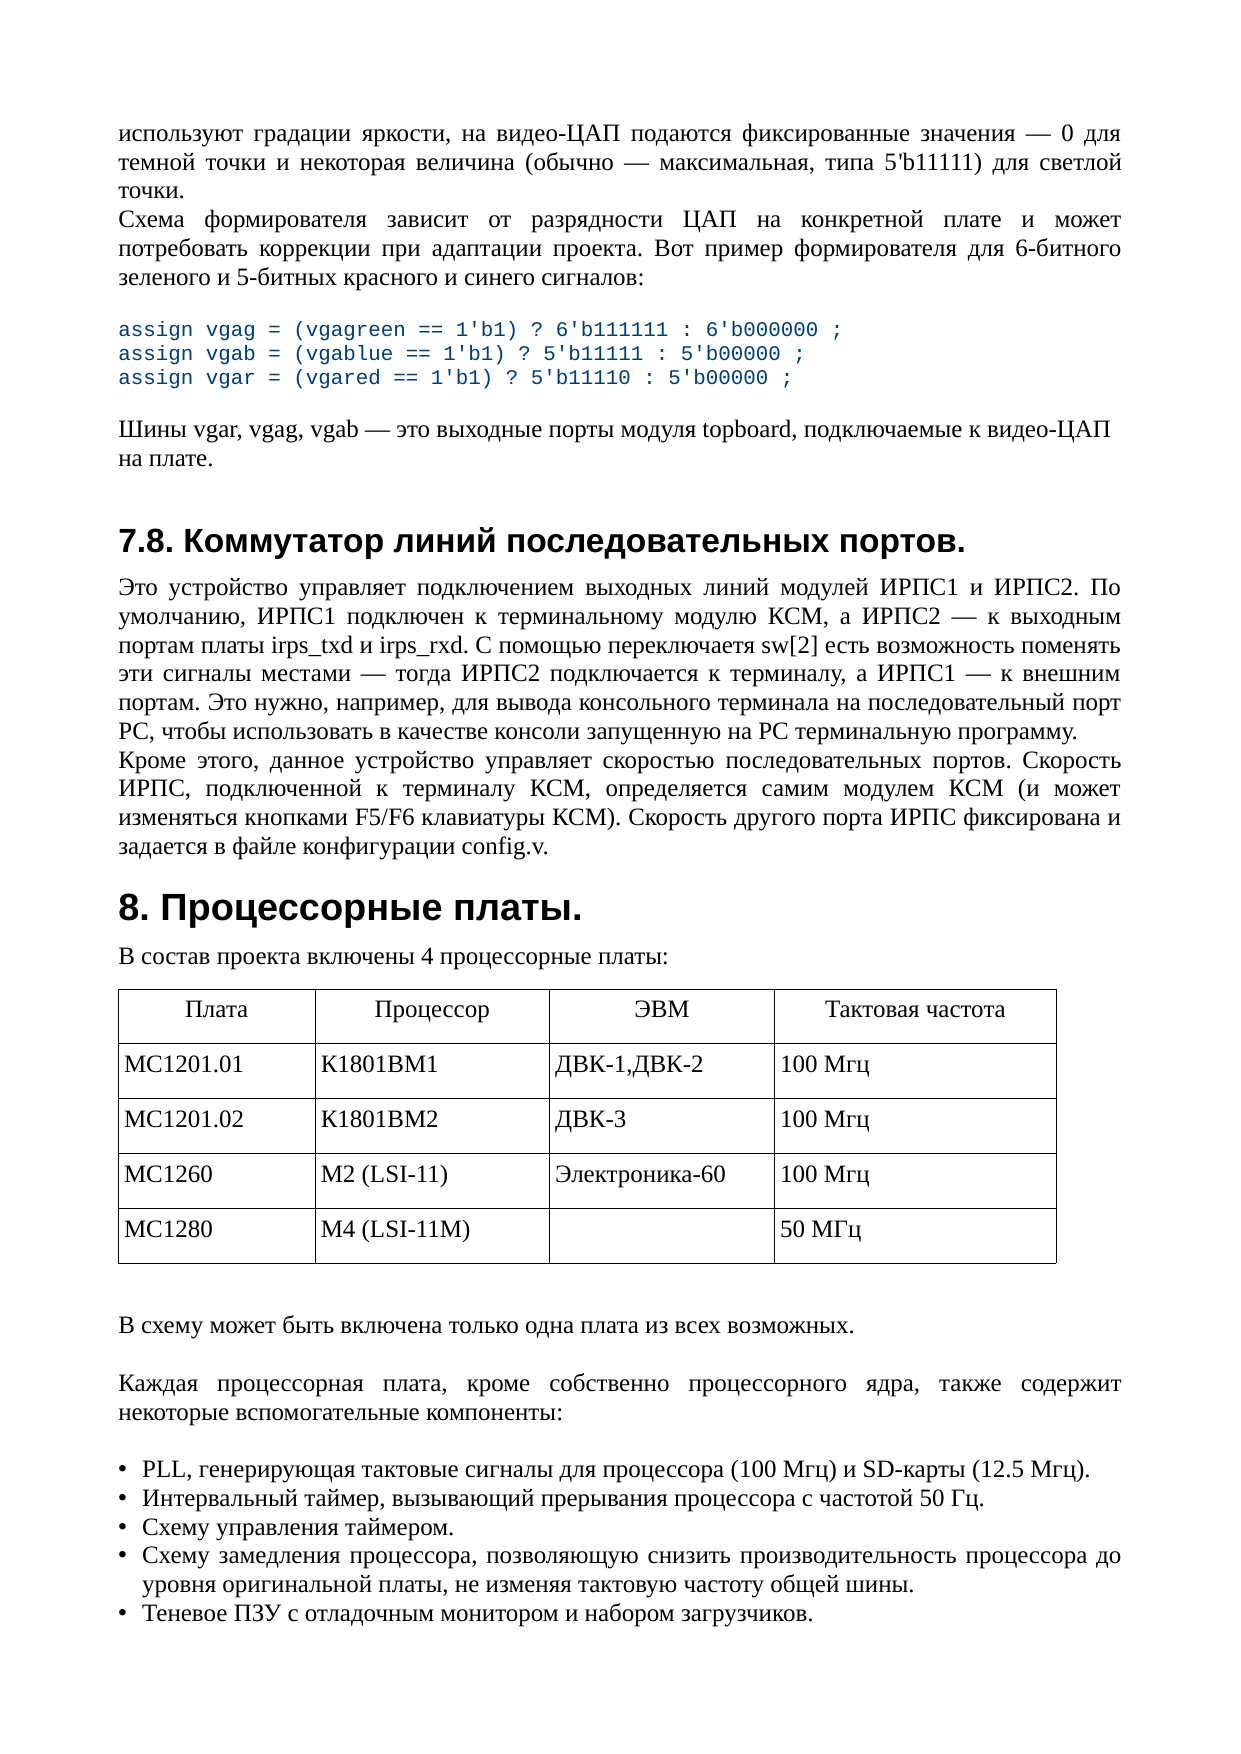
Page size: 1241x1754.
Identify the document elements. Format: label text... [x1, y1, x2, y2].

list PLL, генерирующая тактовые сигналы для процессора (100 Мгц) и SD-карты (12.5 Мгц). [118, 1454, 1122, 1483]
text Это устройство управляет подключением выходных линий модулей ИРПС1 и ИРПС2. По умолчанию, ИРПС1 подключен к терминальному модулю КСМ, а ИРПС2 — к выходным портам платы irps_txd и irps_rxd. С помощью переключаетя sw[2] есть возможность поменять эти сигналы местами — тогда ИРПС2 подключается к терминалу, а ИРПС1 — к внешним портам. Это нужно, например, для вывода консольного терминала на последовательный порт PC, чтобы использовать в качестве консоли запущенную на PC терминальную программу. [118, 572, 1122, 745]
text Кроме этого, данное устройство управляет скоростью последовательных портов. Скорость ИРПС, подключенной к терминалу КСМ, определяется самим модулем КСМ (и может изменяться кнопками F5/F6 клавиатуры КСМ). Скорость другого порта ИРПС фиксирована и задается в файле конфигурации config.v. [118, 745, 1122, 860]
table_header Тактовая частота [775, 990, 1056, 1043]
table_cell ДВК-1,ДВК-2 [550, 1044, 774, 1098]
table_cell М2 (LSI-11) [316, 1154, 549, 1208]
text В схему может быть включена только одна плата из всех возможных. [118, 1311, 1122, 1339]
table_header Плата [119, 990, 315, 1043]
table_cell ДВК-3 [550, 1099, 774, 1153]
list Интервальный таймер, вызывающий прерывания процессора с частотой 50 Гц. [118, 1483, 1122, 1512]
table_cell 50 МГц [775, 1209, 1056, 1263]
text используют градации яркости, на видео-ЦАП подаются фиксированные значения — 0 для темной точки и некоторая величина (обычно — максимальная, типа 5'b11111) для светлой точки. [118, 118, 1122, 204]
text assign vgag = (vgagreen == 1'b1) ? 6'b111111 : 6'b000000 ; [118, 319, 1122, 343]
table_cell М4 (LSI-11M) [316, 1209, 549, 1263]
list Схему управления таймером. [118, 1512, 1122, 1541]
table_header ЭВМ [550, 990, 774, 1043]
table_cell МС1280 [119, 1209, 315, 1263]
table_cell Электроника-60 [550, 1154, 774, 1208]
subtitle 8. Процессорные платы. [118, 885, 1122, 928]
list Теневое ПЗУ с отладочным монитором и набором загрузчиков. [118, 1598, 1122, 1627]
table_cell К1801ВМ1 [316, 1044, 549, 1098]
text assign vgar = (vgared == 1'b1) ? 5'b11110 : 5'b00000 ; [118, 367, 1122, 390]
text В состав проекта включены 4 процессорные платы: [118, 941, 1122, 969]
table_cell 100 Мгц [775, 1154, 1056, 1208]
table_cell МС1201.01 [119, 1044, 315, 1098]
table_cell К1801ВМ2 [316, 1099, 549, 1153]
subtitle 7.8. Коммутатор линий последовательных портов. [118, 521, 1122, 560]
table_cell [550, 1209, 774, 1263]
text Шины vgar, vgag, vgab — это выходные порты модуля topboard, подключаемые к видео-ЦАП на плате. [118, 414, 1122, 471]
text Схема формирователя зависит от разрядности ЦАП на конкретной плате и может потребовать коррекции при адаптации проекта. Вот пример формирователя для 6-битного зеленого и 5-битных красного и синего сигналов: [118, 204, 1122, 291]
text Каждая процессорная плата, кроме собственно процессорного ядра, также содержит некоторые вспомогательные компоненты: [118, 1368, 1122, 1426]
list Схему замедления процессора, позволяющую снизить производительность процессора до уровня оригинальной платы, не изменяя тактовую частоту общей шины. [118, 1541, 1122, 1598]
table_cell 100 Мгц [775, 1099, 1056, 1153]
table_cell МС1201.02 [119, 1099, 315, 1153]
text assign vgab = (vgablue == 1'b1) ? 5'b11111 : 5'b00000 ; [118, 343, 1122, 367]
table_cell МС1260 [119, 1154, 315, 1208]
table_header Процессор [316, 990, 549, 1043]
table_cell 100 Мгц [775, 1044, 1056, 1098]
